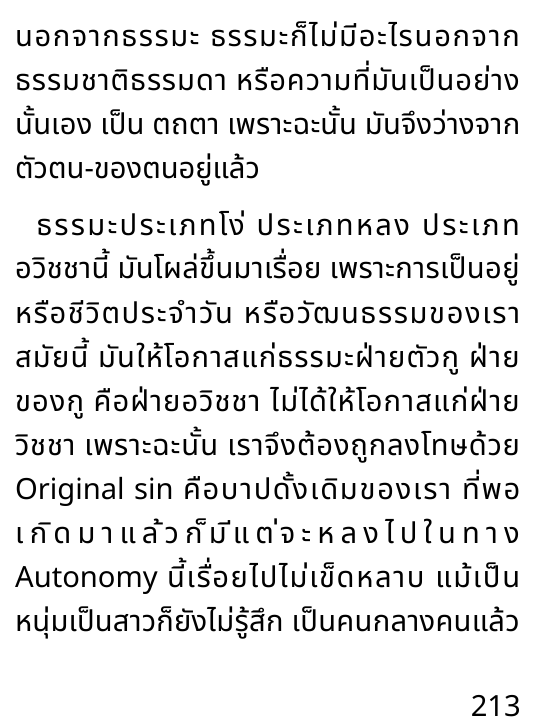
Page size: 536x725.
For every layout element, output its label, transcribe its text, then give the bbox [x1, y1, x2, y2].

text นอกจากธรรมะ ธรรมะก็ไม่มีอะไรนอกจากธรรมชาติธรรมดา หรือความที่มันเป็นอย่างนั้นเอง เป็น ตถตา เพราะฉะนั้น มันจึงว่างจากตัวตน-ของตนอยู่แล้ว [15, 15, 521, 191]
text ธรรมะประเภทโง่ ประเภทหลง ประเภทอวิชชานี้ มันโผล่ขึ้นมาเรื่อย เพราะการเป็นอยู่ หรือชีวิตประจำวัน หรือวัฒนธรรมของเราสมัยนี้ มันให้โอกาสแก่ธรรมะฝ่ายตัวกู ฝ่ายของกู คือฝ่ายอวิชชา ไม่ได้ให้โอกาสแก่ฝ่ายวิชชา เพราะฉะนั้น เราจึงต้องถูกลงโทษด้วย Original sin คือบาปดั้งเดิมของเรา ที่พอเกิดมาแล้วก็มีแต่จะหลงไปในทาง Autonomy นี้เรื่อยไปไม่เข็ดหลาบ แม้เป็นหนุ่มเป็นสาวก็ยังไม่รู้สึก เป็นคนกลางคนแล้ว [15, 204, 521, 645]
